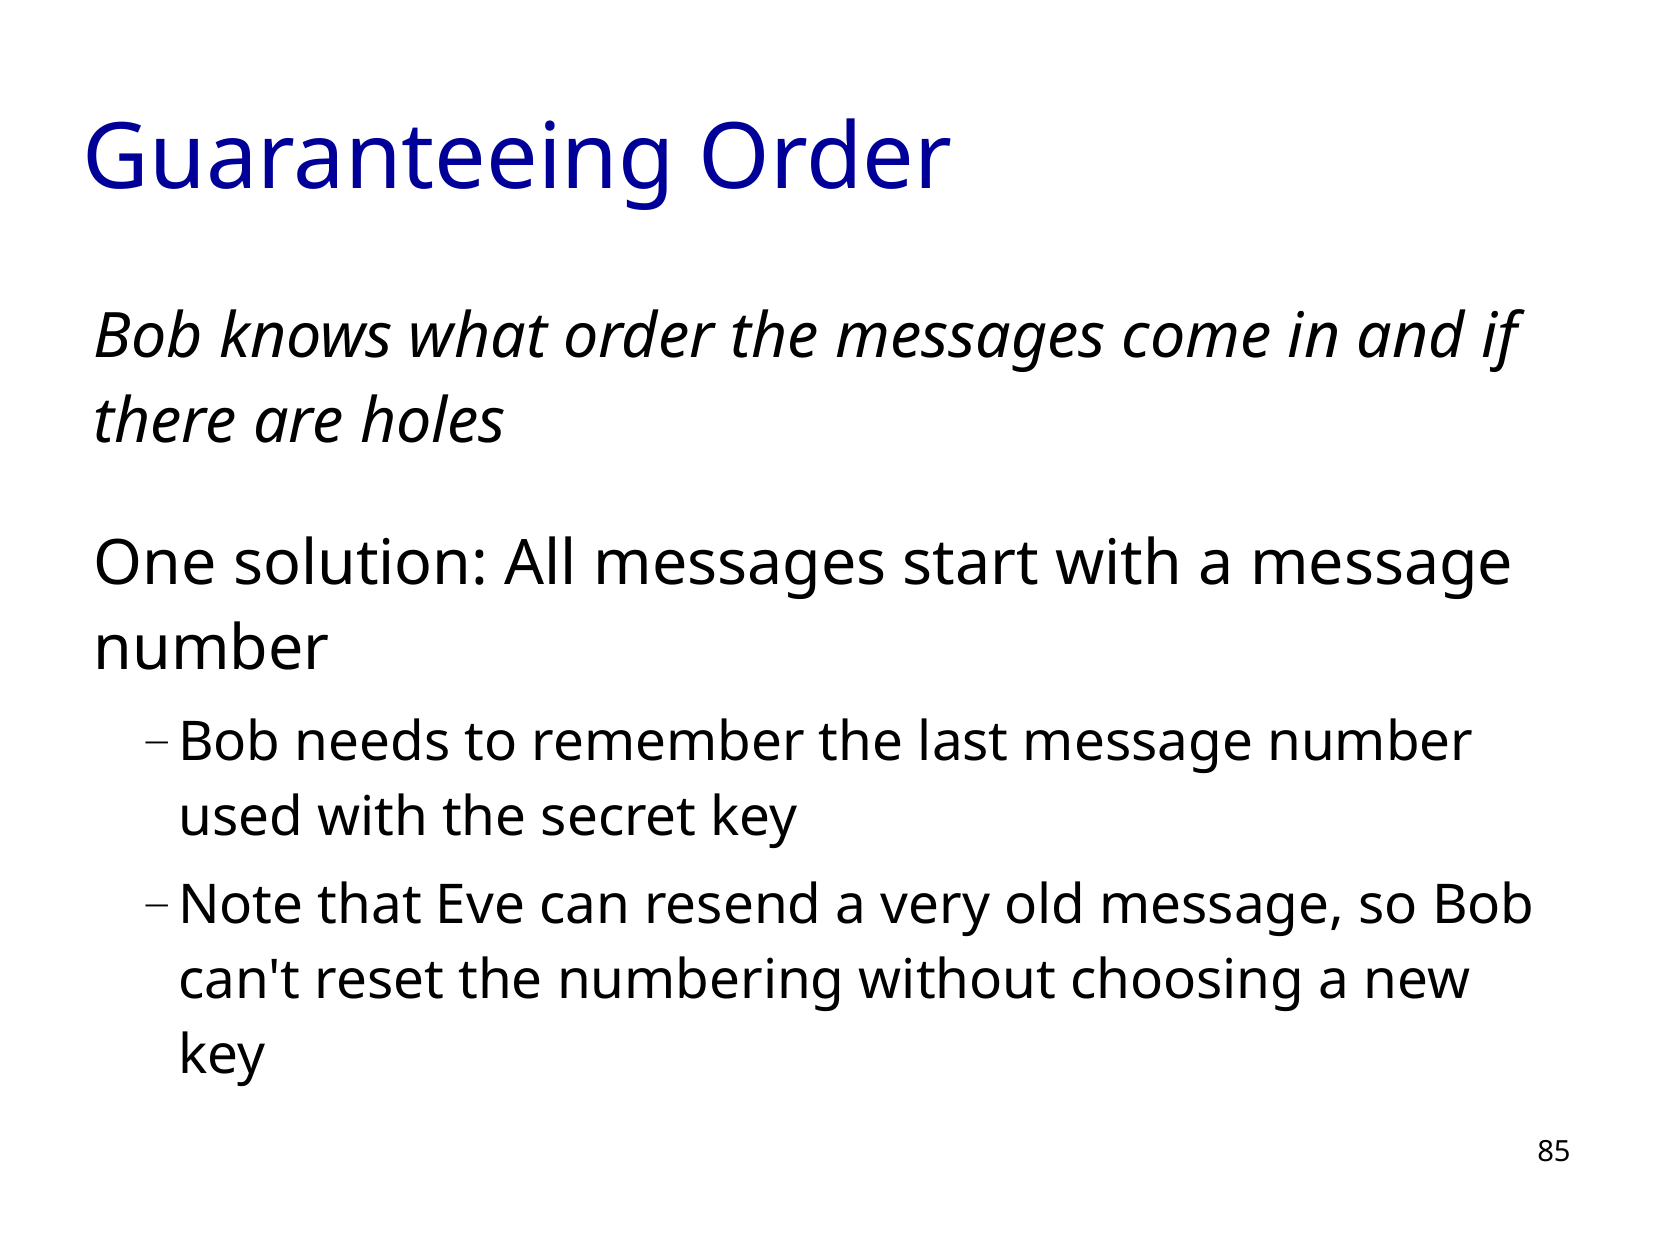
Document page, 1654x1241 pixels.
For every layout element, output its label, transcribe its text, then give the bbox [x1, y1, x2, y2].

title Guaranteeing Order [82, 49, 1571, 257]
list Bob knows what order the messages come in and if there are holes One solution: All messages start with a message number Bob needs to remember the last message number used with the secret key Note that Eve can resend a very old message, so Bob can't reset the numbering without choosing a new key [60, 290, 1571, 1096]
